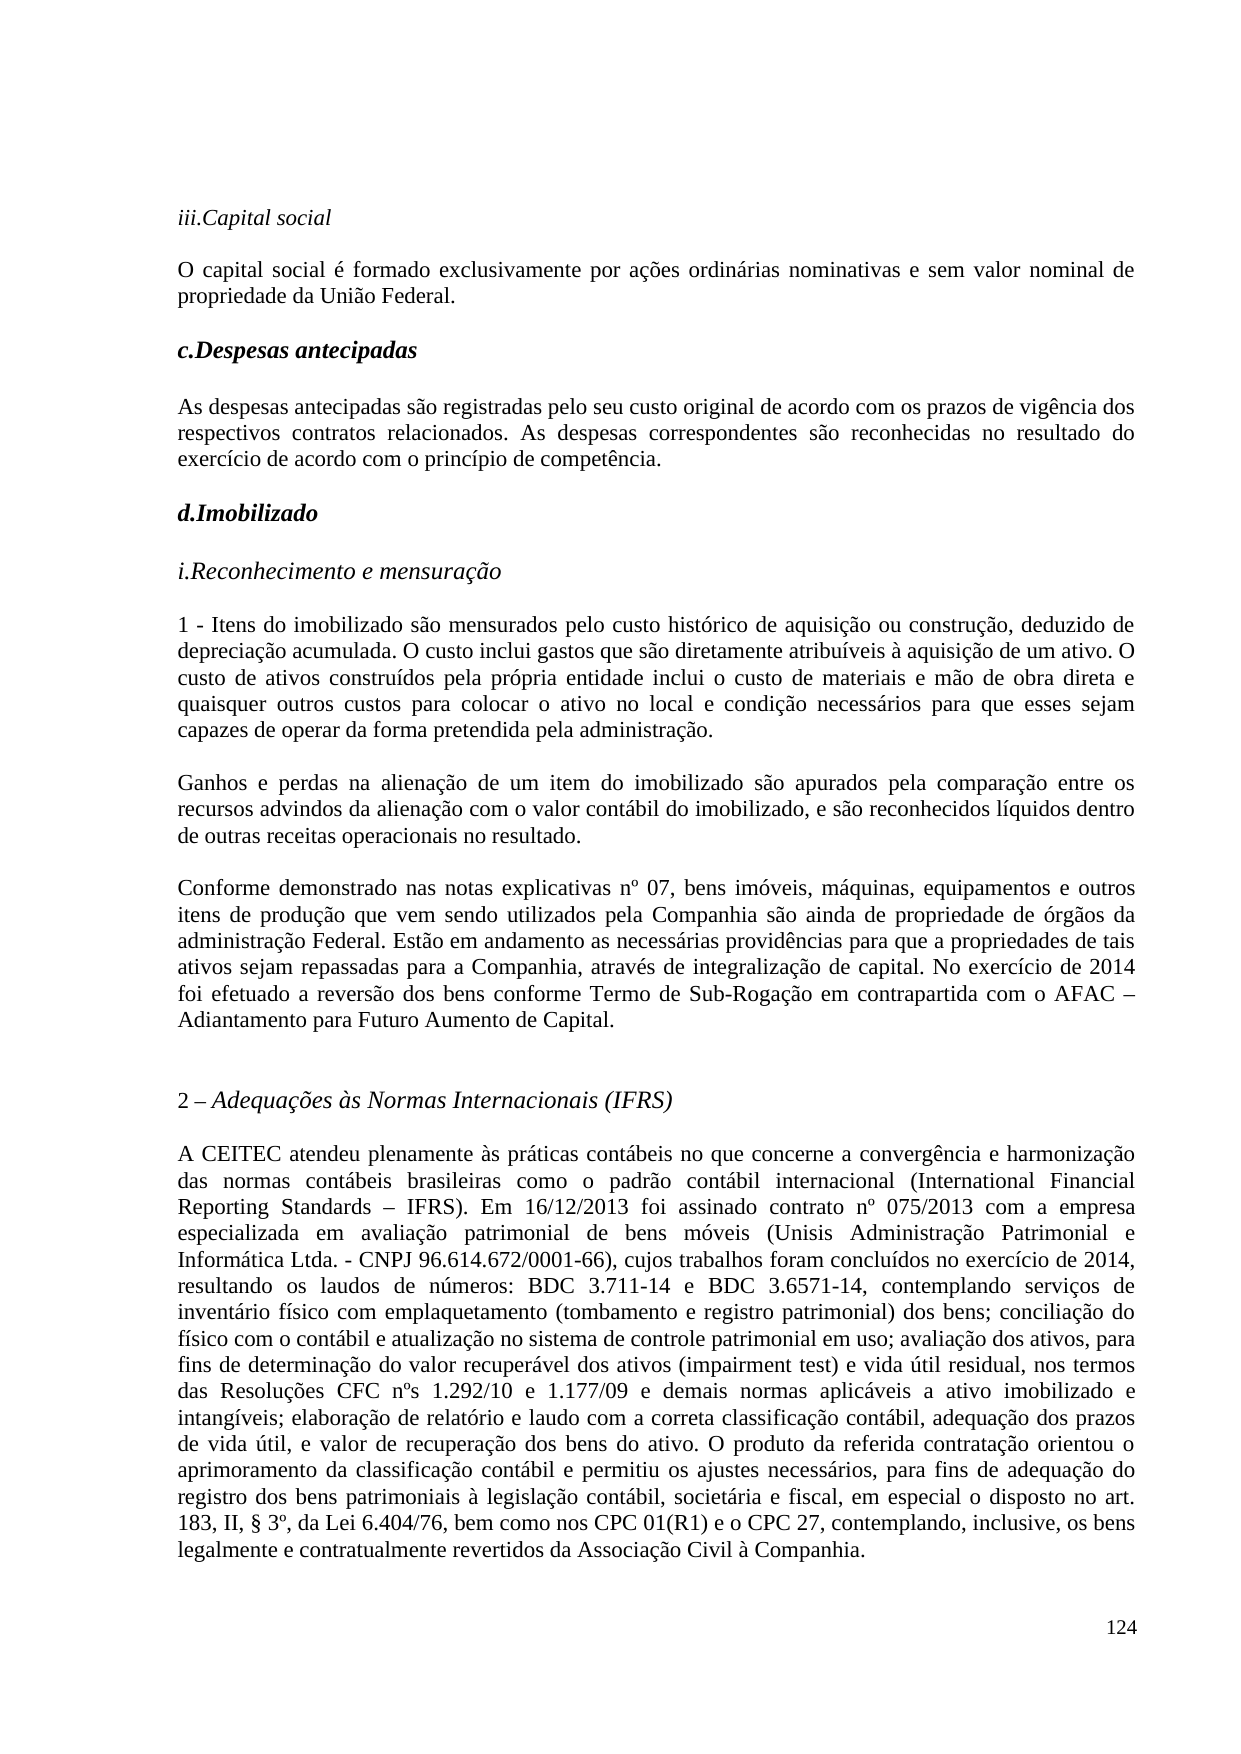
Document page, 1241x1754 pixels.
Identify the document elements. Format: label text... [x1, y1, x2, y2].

text iii.Capital social [177, 203, 1137, 230]
text i.Reconhecimento e mensuração [177, 556, 1137, 584]
text Ganhos e perdas na alienação de um item do imobilizado são apurados pela comparação entre os recursos advindos da alienação com o valor contábil do imobilizado, e são reconhecidos líquidos dentro de outras receitas operacionais no resultado. [177, 769, 1137, 848]
text 2 – Adequações às Normas Internacionais (IFRS) [177, 1085, 1137, 1114]
text O capital social é formado exclusivamente por ações ordinárias nominativas e sem valor nominal de propriedade da União Federal. [177, 256, 1137, 309]
text c.Despesas antecipadas [177, 335, 1137, 364]
text A CEITEC atendeu plenamente às práticas contábeis no que concerne a convergência e harmonização das normas contábeis brasileiras como o padrão contábil internacional (International Financial Reporting Standards – IFRS). Em 16/12/2013 foi assinado contrato nº 075/2013 com a empresa especializada em avaliação patrimonial de bens móveis (Unisis Administração Patrimonial e Informática Ltda. - CNPJ 96.614.672/0001-66), cujos trabalhos foram concluídos no exercício de 2014, resultando os laudos de números: BDC 3.711-14 e BDC 3.6571-14, contemplando serviços de inventário físico com emplaquetamento (tombamento e registro patrimonial) dos bens; conciliação do físico com o contábil e atualização no sistema de controle patrimonial em uso; avaliação dos ativos, para fins de determinação do valor recuperável dos ativos (impairment test) e vida útil residual, nos termos das Resoluções CFC nºs 1.292/10 e 1.177/09 e demais normas aplicáveis a ativo imobilizado e intangíveis; elaboração de relatório e laudo com a correta classificação contábil, adequação dos prazos de vida útil, e valor de recuperação dos bens do ativo. O produto da referida contratação orientou o aprimoramento da classificação contábil e permitiu os ajustes necessários, para fins de adequação do registro dos bens patrimoniais à legislação contábil, societária e fiscal, em especial o disposto no art. 183, II, § 3º, da Lei 6.404/76, bem como nos CPC 01(R1) e o CPC 27, contemplando, inclusive, os bens legalmente e contratualmente revertidos da Associação Civil à Companhia. [177, 1140, 1137, 1562]
text As despesas antecipadas são registradas pelo seu custo original de acordo com os prazos de vigência dos respectivos contratos relacionados. As despesas correspondentes são reconhecidas no resultado do exercício de acordo com o princípio de competência. [177, 393, 1137, 472]
text d.Imobilizado [177, 498, 1137, 527]
text 1 - Itens do imobilizado são mensurados pelo custo histórico de aquisição ou construção, deduzido de depreciação acumulada. O custo inclui gastos que são diretamente atribuíveis à aquisição de um ativo. O custo de ativos construídos pela própria entidade inclui o custo de materiais e mão de obra direta e quaisquer outros custos para colocar o ativo no local e condição necessários para que esses sejam capazes de operar da forma pretendida pela administração. [177, 611, 1137, 743]
text Conforme demonstrado nas notas explicativas nº 07, bens imóveis, máquinas, equipamentos e outros itens de produção que vem sendo utilizados pela Companhia são ainda de propriedade de órgãos da administração Federal. Estão em andamento as necessárias providências para que a propriedades de tais ativos sejam repassadas para a Companhia, através de integralização de capital. No exercício de 2014 foi efetuado a reversão dos bens conforme Termo de Sub-Rogação em contrapartida com o AFAC – Adiantamento para Futuro Aumento de Capital. [177, 874, 1137, 1032]
